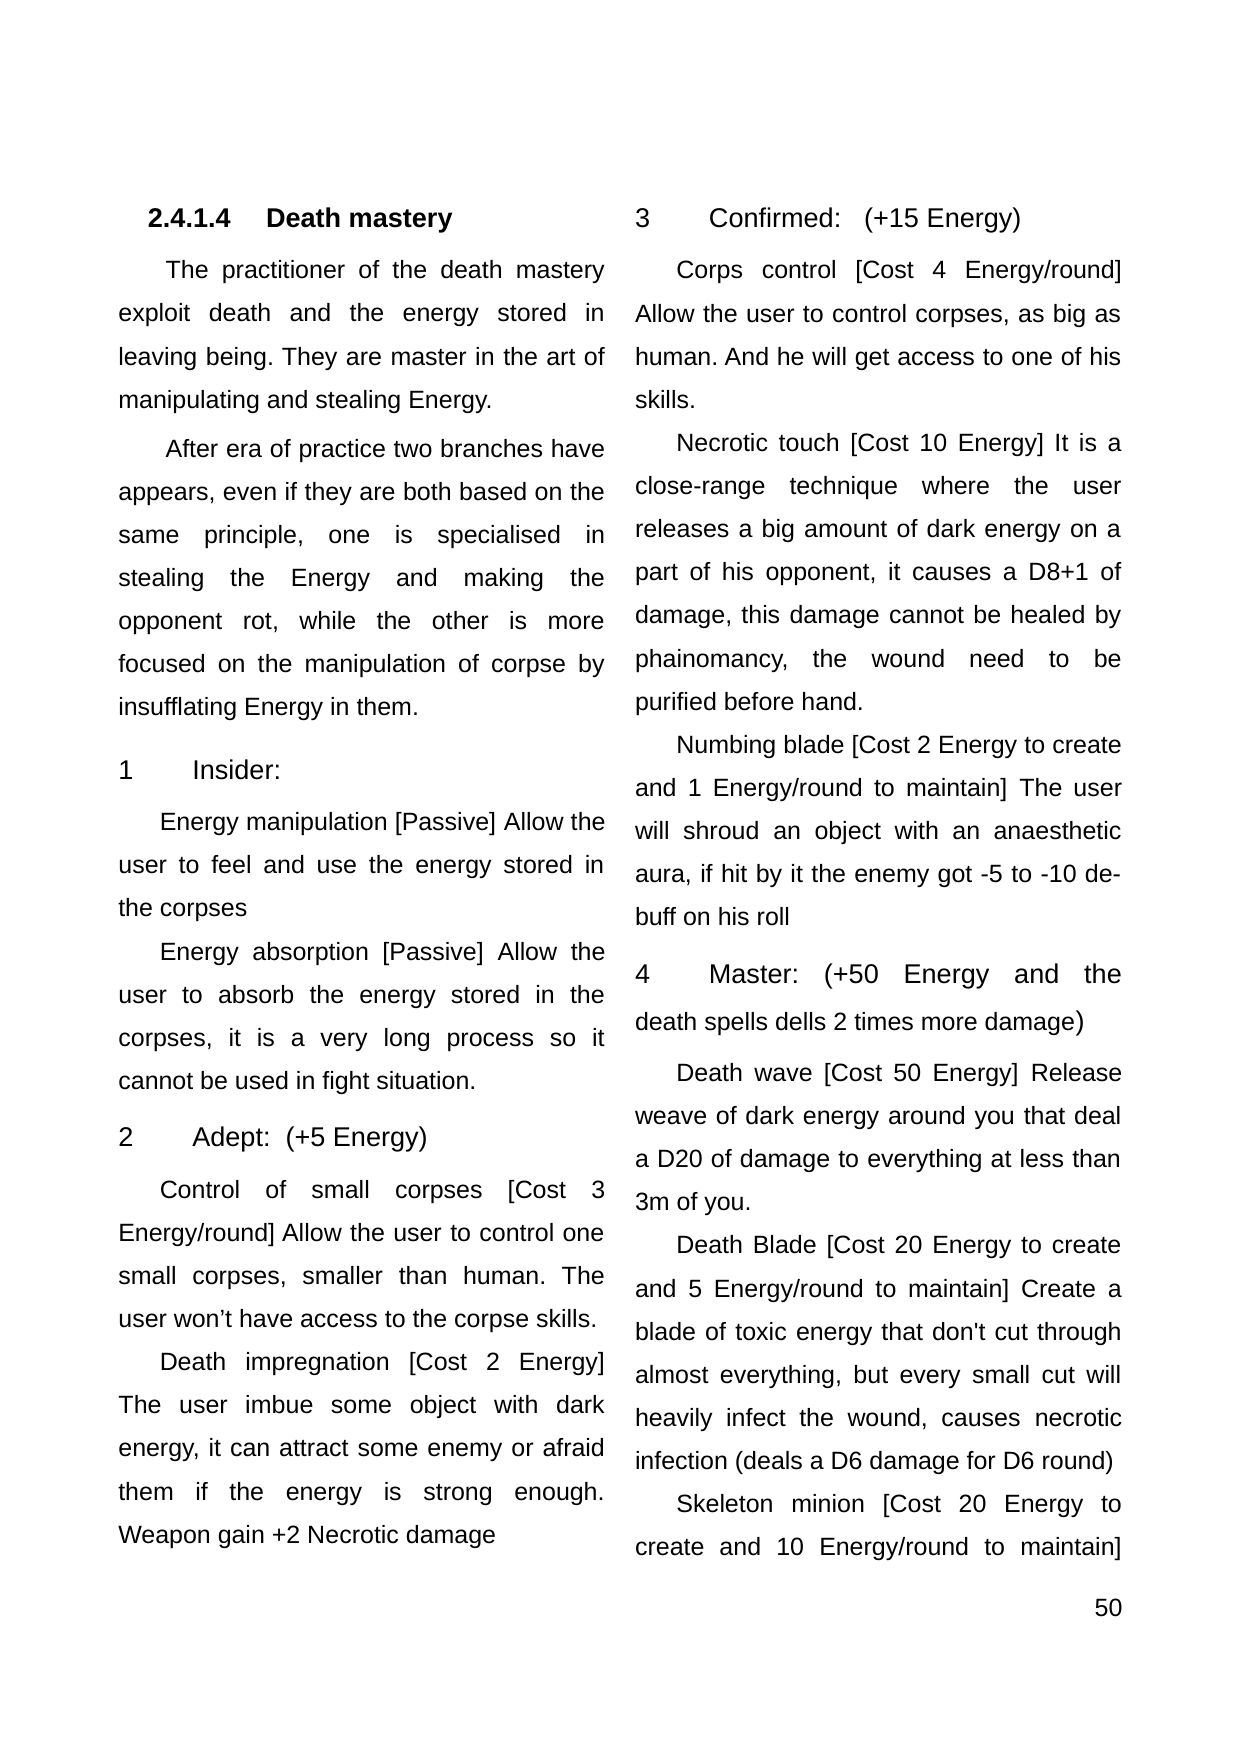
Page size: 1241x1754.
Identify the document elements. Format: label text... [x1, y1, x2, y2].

text Control of small corpses [Cost 3 Energy/round] Allow the user to control one small corpses, smaller than human. The user won’t have access to the corpse skills. [118, 1174, 605, 1333]
text Numbing blade [Cost 2 Energy to create and 1 Energy/round to maintain] The user will shroud an object with an anaesthetic aura, if hit by it the enemy got -5 to -10 de-buff on his roll [635, 730, 1122, 931]
text Skeleton minion [Cost 20 Energy to create and 10 Energy/round to maintain] [635, 1489, 1122, 1561]
text The practitioner of the death mastery exploit death and the energy stored in leaving being. They are master in the art of manipulating and stealing Energy. [118, 255, 605, 413]
subtitle Insider: [118, 754, 605, 785]
text Death impregnation [Cost 2 Energy] The user imbue some object with dark energy, it can attract some enemy or afraid them if the energy is strong enough. Weapon gain +2 Necrotic damage [118, 1347, 605, 1548]
text Corps control [Cost 4 Energy/round] Allow the user to control corpses, as big as human. And he will get access to one of his skills. [635, 256, 1122, 414]
text Necrotic touch [Cost 10 Energy] It is a close-range technique where the user releases a big amount of dark energy on a part of his opponent, it causes a D8+1 of damage, this damage cannot be healed by phainomancy, the wound need to be purified before hand. [635, 428, 1122, 716]
text After era of practice two branches have appears, even if they are both based on the same principle, one is specialised in stealing the Energy and making the opponent rot, while the other is more focused on the manipulation of corpse by insufflating Energy in them. [118, 434, 605, 721]
subtitle Master: (+50 Energy and the death spells dells 2 times more damage) [635, 958, 1122, 1036]
text Death Blade [Cost 20 Energy to create and 5 Energy/round to maintain] Create a blade of toxic energy that don't cut through almost everything, but every small cut will heavily infect the wound, causes necrotic infection (deals a D6 damage for D6 round) [635, 1231, 1122, 1475]
subtitle Confirmed: (+15 Energy) [635, 202, 1122, 234]
text Death wave [Cost 50 Energy] Release weave of dark energy around you that deal a D20 of damage to everything at less than 3m of you. [635, 1058, 1122, 1216]
text Energy manipulation [Passive] Allow the user to feel and use the energy stored in the corpses [118, 807, 605, 922]
subtitle Death mastery [118, 202, 605, 234]
subtitle Adept: (+5 Energy) [118, 1121, 605, 1153]
text Energy absorption [Passive] Allow the user to absorb the energy stored in the corpses, it is a very long process so it cannot be used in fight situation. [118, 936, 605, 1094]
